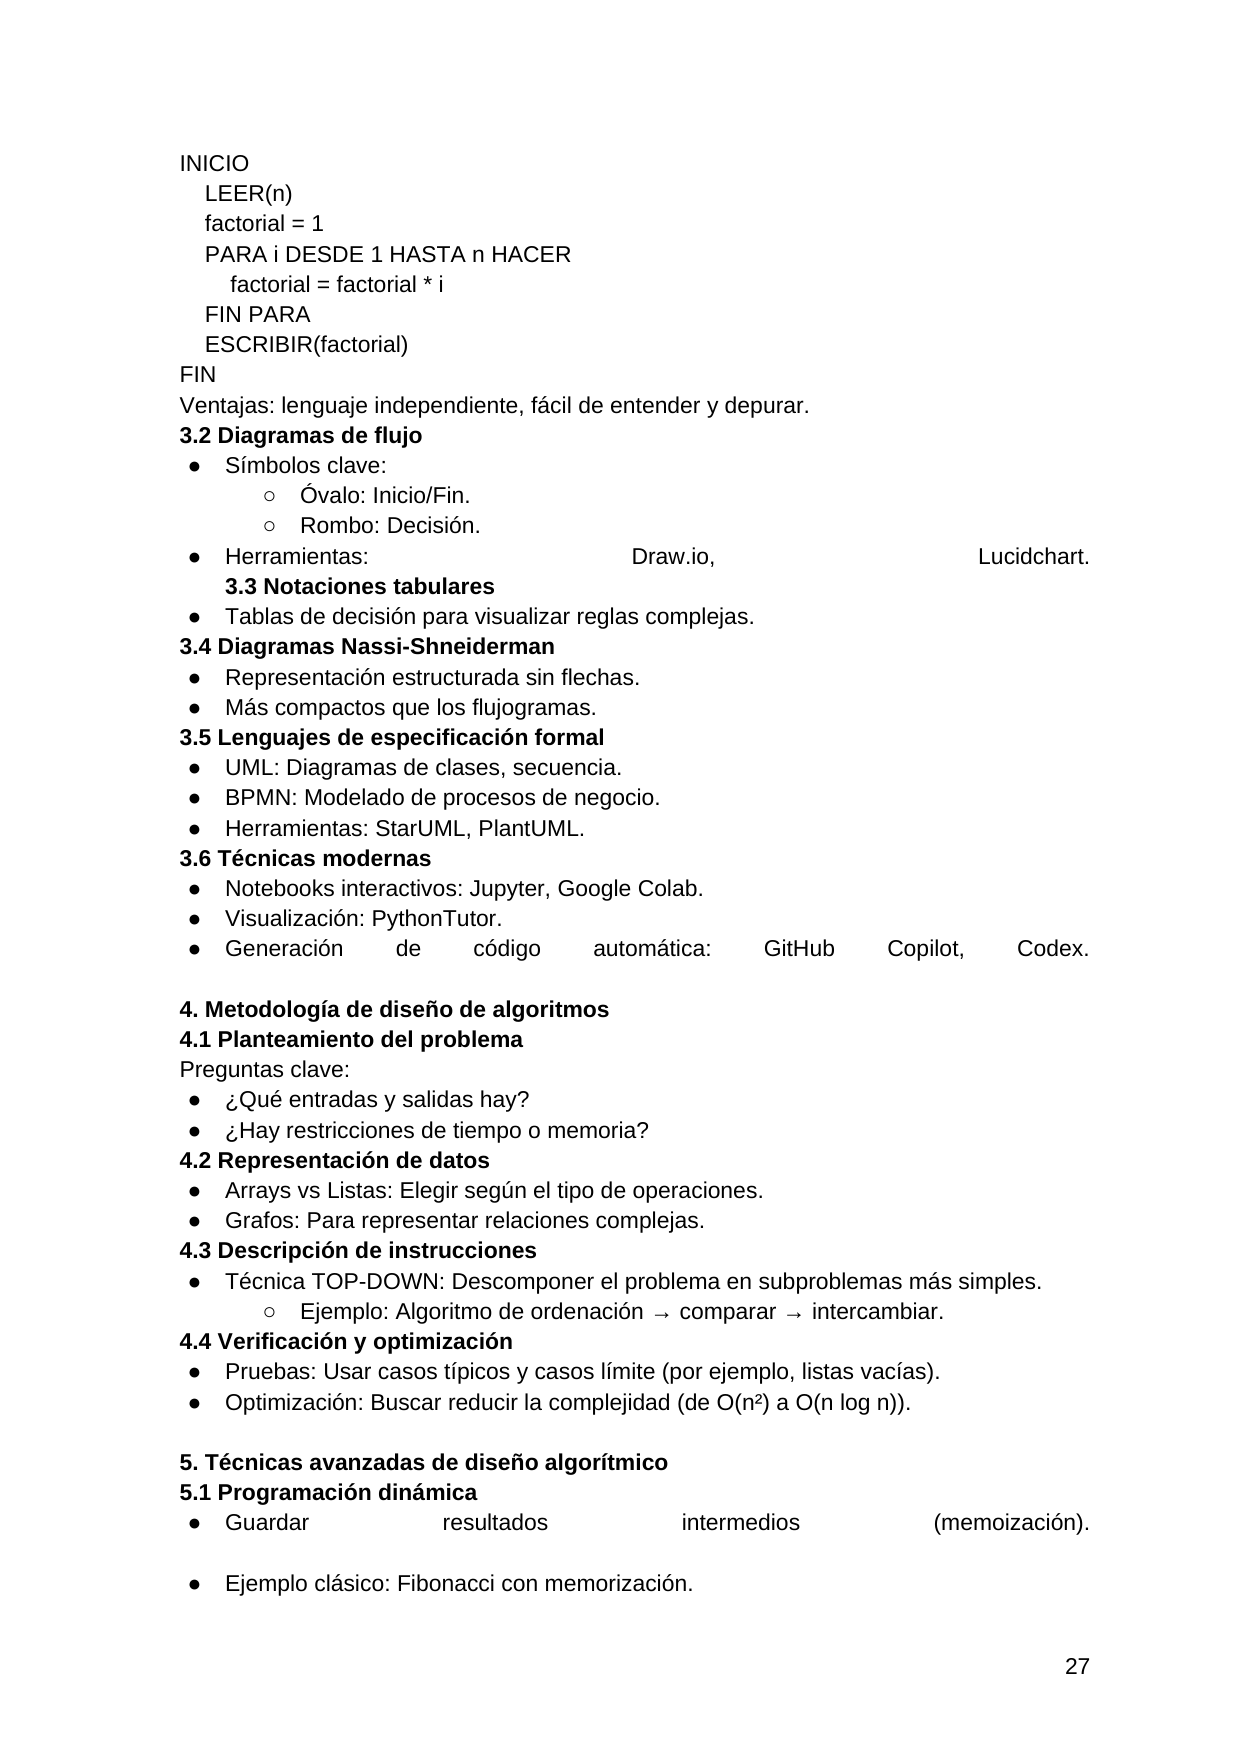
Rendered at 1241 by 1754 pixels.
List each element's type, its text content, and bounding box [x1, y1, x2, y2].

text ESCRIBIR(factorial) [179, 331, 1090, 358]
text 5. Técnicas avanzadas de diseño algorítmico [179, 1449, 1090, 1475]
list ¿Qué entradas y salidas hay? [187, 1086, 1090, 1113]
text LEER(n) [179, 180, 1090, 207]
list Generación de código automática: GitHub Copilot, Codex. [187, 935, 1090, 992]
text 4.3 Descripción de instrucciones [179, 1237, 1090, 1264]
list Optimización: Buscar reducir la complejidad (de O(n²) a O(n log n)). [187, 1388, 1090, 1415]
text 3.5 Lenguajes de especificación formal [179, 724, 1090, 750]
list ¿Hay restricciones de tiempo o memoria? [187, 1117, 1090, 1143]
text factorial = factorial * i [179, 271, 1090, 297]
text INICIO [179, 150, 1090, 176]
text 3.2 Diagramas de flujo [179, 422, 1090, 448]
list Herramientas: StarUML, PlantUML. [187, 814, 1090, 841]
text 3.6 Técnicas modernas [179, 845, 1090, 871]
list Notebooks interactivos: Jupyter, Google Colab. [187, 875, 1090, 901]
text 5.1 Programación dinámica [179, 1479, 1090, 1506]
text FIN [179, 361, 1090, 388]
list UML: Diagramas de clases, secuencia. [187, 754, 1090, 781]
list Pruebas: Usar casos típicos y casos límite (por ejemplo, listas vacías). [187, 1358, 1090, 1385]
list Grafos: Para representar relaciones complejas. [187, 1207, 1090, 1234]
text 4.1 Planteamiento del problema [179, 1026, 1090, 1052]
text factorial = 1 [179, 210, 1090, 237]
list Ejemplo: Algoritmo de ordenación → comparar → intercambiar. [262, 1298, 1090, 1324]
list Representación estructurada sin flechas. [187, 663, 1090, 690]
list Símbolos clave: [187, 452, 1090, 478]
list Técnica TOP-DOWN: Descomponer el problema en subproblemas más simples. [187, 1268, 1090, 1294]
text 4.2 Representación de datos [179, 1147, 1090, 1173]
text 3.4 Diagramas Nassi-Shneiderman [179, 633, 1090, 660]
list BPMN: Modelado de procesos de negocio. [187, 784, 1090, 811]
text PARA i DESDE 1 HASTA n HACER [179, 241, 1090, 267]
list Ejemplo clásico: Fibonacci con memorización. [187, 1570, 1090, 1596]
text 4.4 Verificación y optimización [179, 1328, 1090, 1354]
text 4. Metodología de diseño de algoritmos [179, 996, 1090, 1022]
list Tablas de decisión para visualizar reglas complejas. [187, 603, 1090, 629]
text FIN PARA [179, 301, 1090, 327]
list Arrays vs Listas: Elegir según el tipo de operaciones. [187, 1177, 1090, 1203]
list Óvalo: Inicio/Fin. [262, 482, 1090, 509]
list Más compactos que los flujogramas. [187, 694, 1090, 720]
text Preguntas clave: [179, 1056, 1090, 1083]
list Rombo: Decisión. [262, 512, 1090, 539]
list Guardar resultados intermedios (memoización). [187, 1509, 1090, 1566]
list Visualización: PythonTutor. [187, 905, 1090, 932]
text Ventajas: lenguaje independiente, fácil de entender y depurar. [179, 392, 1090, 418]
list Herramientas: Draw.io, Lucidchart. 3.3 Notaciones tabulares [187, 543, 1090, 599]
